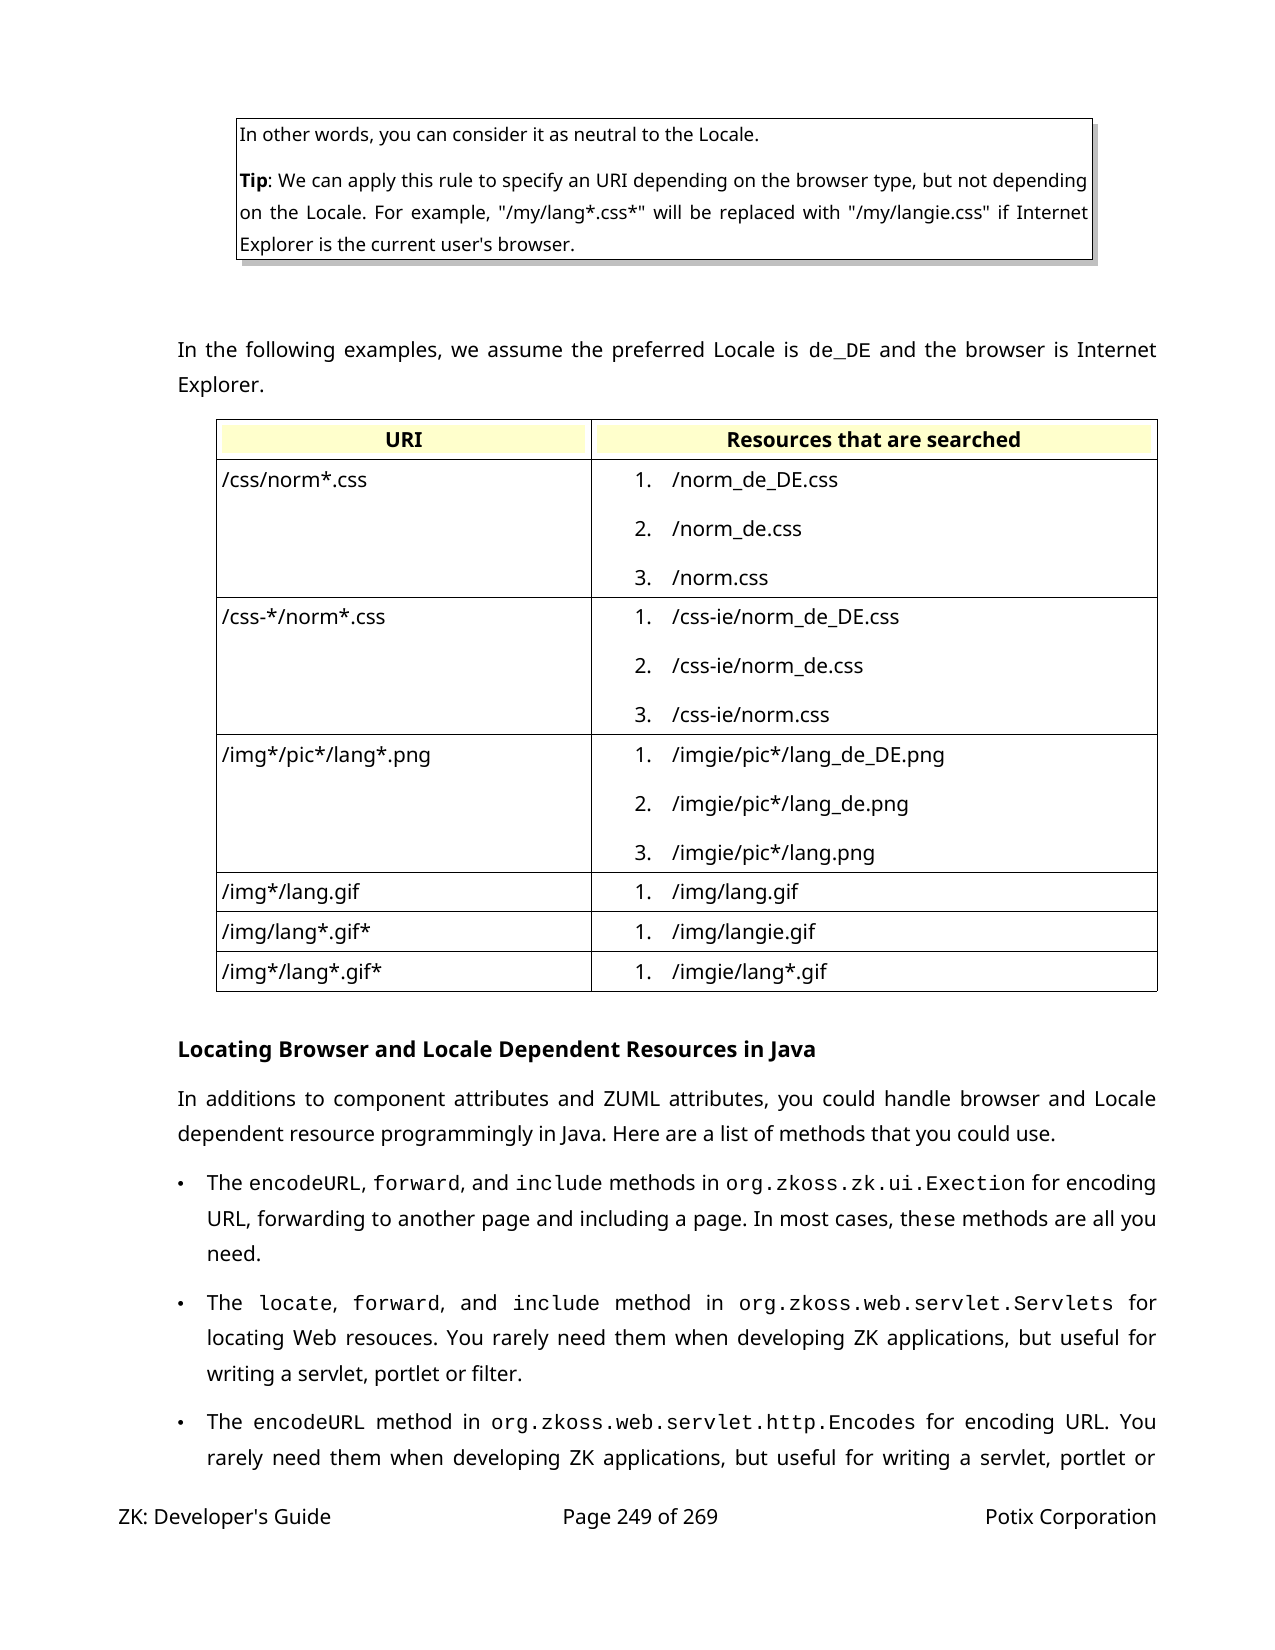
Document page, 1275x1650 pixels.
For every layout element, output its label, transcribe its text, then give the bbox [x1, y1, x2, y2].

text In additions to component attributes and ZUML attributes, you could handle browser and Locale dependent resource programmingly in Java. Here are a list of methods that you could use. [177, 1084, 1157, 1148]
table_cell /img*/lang*.gif* [217, 952, 591, 991]
table_cell /img/langie.gif [592, 912, 1157, 951]
table_cell /imgie/lang*.gif [592, 952, 1157, 991]
subtitle Locating Browser and Locale Dependent Resources in Java [177, 1034, 1157, 1064]
text In other words, you can consider it as neutral to the Locale. [237, 119, 1092, 147]
table_cell /css-ie/norm_de_DE.css /css-ie/norm_de.css /css-ie/norm.css [592, 598, 1157, 734]
text Tip: We can apply this rule to specify an URI depending on the browser type, but not depending on the Locale. For example, "/my/lang*.css*" will be replaced with "/my/langie.css" if Internet Explorer is the current user's browser. [237, 164, 1092, 259]
table_cell /css/norm*.css [217, 460, 591, 597]
table_cell /norm_de_DE.css /norm_de.css /norm.css [592, 460, 1157, 597]
table_cell /img/lang*.gif* [217, 912, 591, 951]
table_cell /img/lang.gif [592, 873, 1157, 911]
list The locate, forward, and include method in org.zkoss.web.servlet.Servlets for locating Web resouces. You rarely need them when developing ZK applications, but useful for writing a servlet, portlet or filter. [177, 1288, 1157, 1387]
list The encodeURL, forward, and include methods in org.zkoss.zk.ui.Exection for encoding URL, forwarding to another page and including a page. In most cases, these methods are all you need. [177, 1168, 1157, 1267]
table_cell /imgie/pic*/lang_de_DE.png /imgie/pic*/lang_de.png /imgie/pic*/lang.png [592, 735, 1157, 872]
table_header Resources that are searched [592, 420, 1157, 459]
table_header URI [217, 420, 591, 459]
table_cell /css-*/norm*.css [217, 598, 591, 734]
table_cell /img*/pic*/lang*.png [217, 735, 591, 872]
list The encodeURL method in org.zkoss.web.servlet.http.Encodes for encoding URL. You rarely need them when developing ZK applications, but useful for writing a servlet, portlet or [177, 1407, 1157, 1471]
text In the following examples, we assume the preferred Locale is de_DE and the browser is Internet Explorer. [177, 335, 1157, 399]
table_cell /img*/lang.gif [217, 873, 591, 911]
